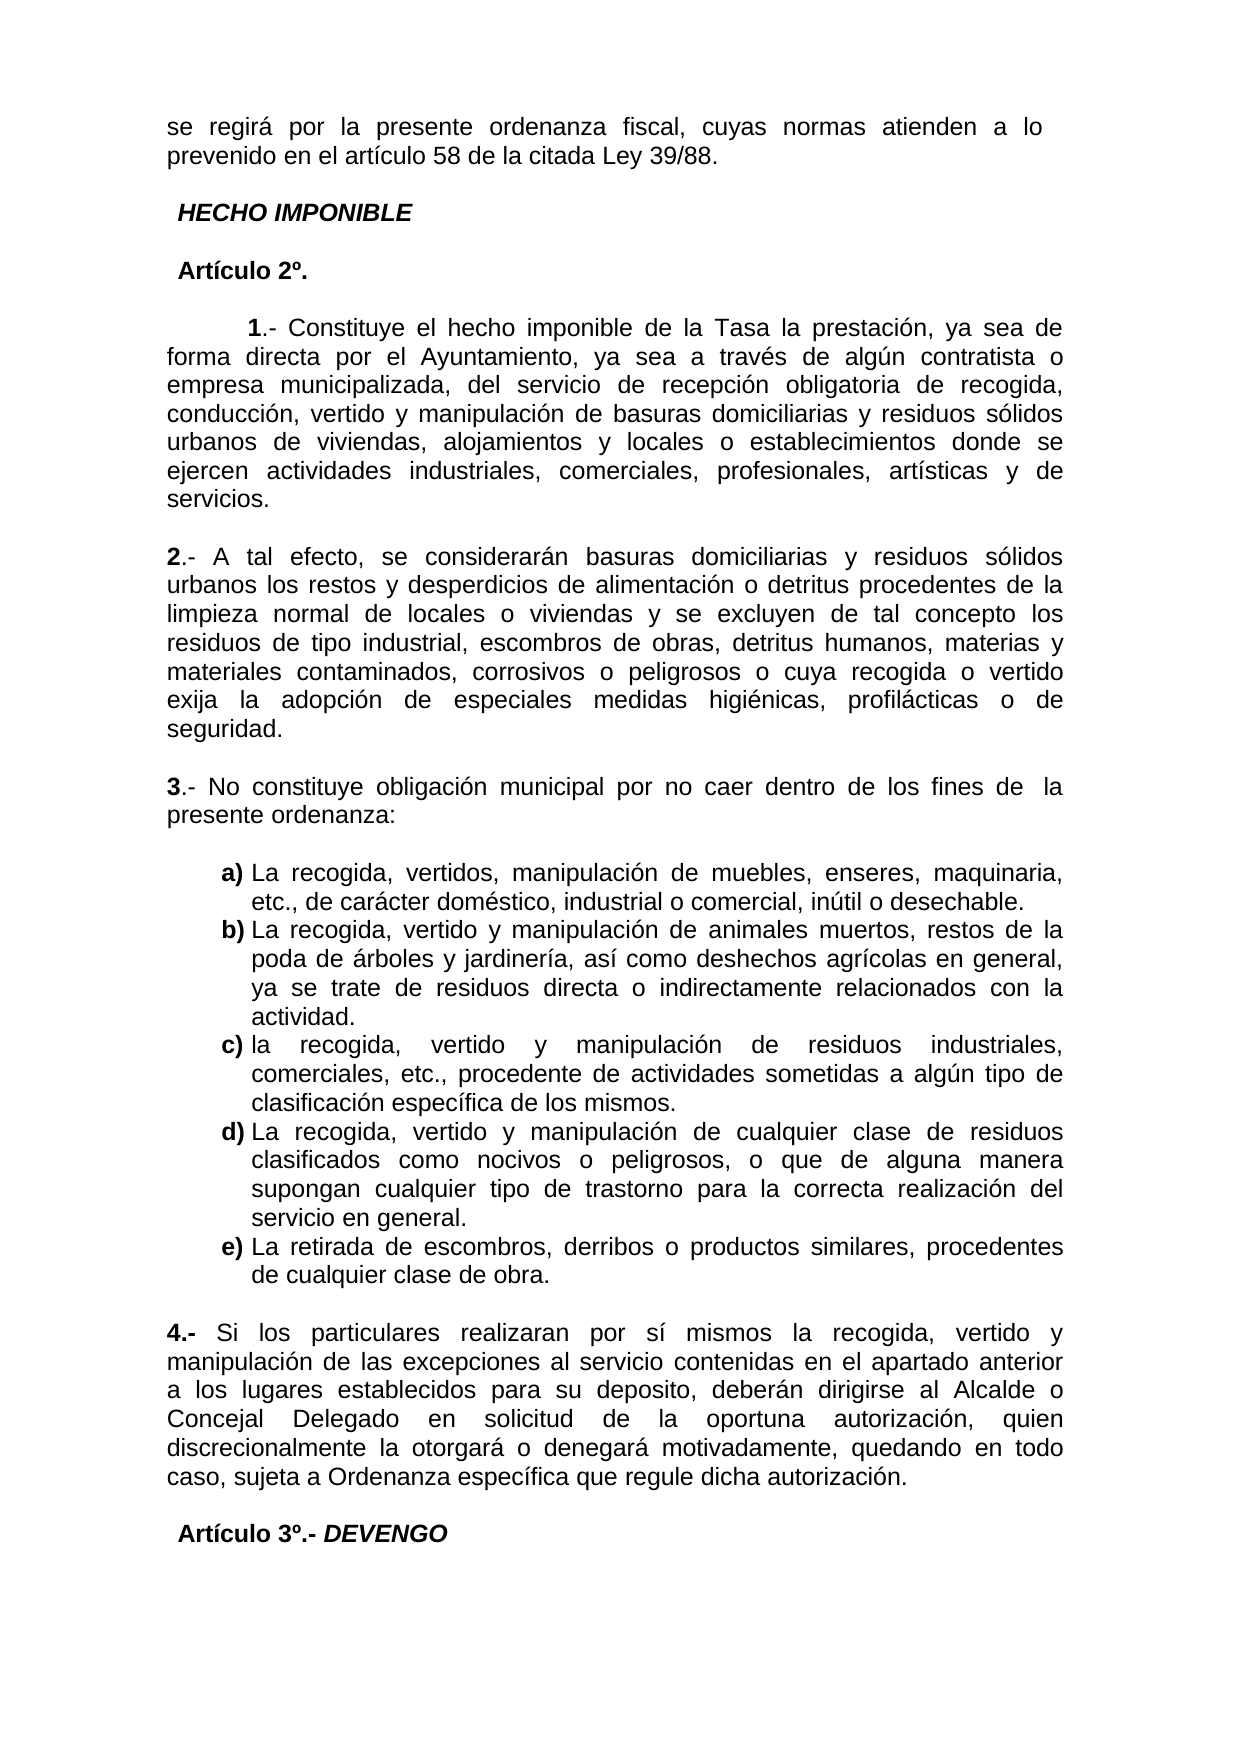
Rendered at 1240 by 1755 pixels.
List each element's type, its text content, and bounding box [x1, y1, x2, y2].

list La recogida, vertidos, manipulación de muebles, enseres, maquinaria, etc., de carácter doméstico, industrial o comercial, inútil o desechable. [221, 858, 1063, 915]
list La recogida, vertido y manipulación de animales muertos, restos de la poda de árboles y jardinería, así como deshechos agrícolas en general, ya se trate de residuos directa o indirectamente relacionados con la actividad. [221, 915, 1063, 1030]
text Artículo 2º. [177, 256, 1075, 284]
text se regirá por la presente ordenanza fiscal, cuyas normas atienden a lo prevenido en el artículo 58 de la citada Ley 39/88. [167, 112, 1063, 169]
text 3.- No constituye obligación municipal por no caer dentro de los fines de la presente ordenanza: [167, 772, 1063, 829]
list la recogida, vertido y manipulación de residuos industriales, comerciales, etc., procedente de actividades sometidas a algún tipo de clasificación específica de los mismos. [221, 1030, 1063, 1117]
text 2.- A tal efecto, se considerarán basuras domiciliarias y residuos sólidos urbanos los restos y desperdicios de alimentación o detritus procedentes de la limpieza normal de locales o viviendas y se excluyen de tal concepto los residuos de tipo industrial, escombros de obras, detritus humanos, materias y materiales contaminados, corrosivos o peligrosos o cuya recogida o vertido exija la adopción de especiales medidas higiénicas, profilácticas o de seguridad. [167, 542, 1064, 743]
list La retirada de escombros, derribos o productos similares, procedentes de cualquier clase de obra. [221, 1232, 1064, 1289]
text Artículo 3º.- DEVENGO [177, 1519, 1075, 1548]
list La recogida, vertido y manipulación de cualquier clase de residuos clasificados como nocivos o peligrosos, o que de alguna manera supongan cualquier tipo de trastorno para la correcta realización del servicio en general. [221, 1117, 1063, 1232]
text 4.- Si los particulares realizaran por sí mismos la recogida, vertido y manipulación de las excepciones al servicio contenidas en el apartado anterior a los lugares establecidos para su deposito, deberán dirigirse al Alcalde o Concejal Delegado en solicitud de la oportuna autorización, quien discrecionalmente la otorgará o denegará motivadamente, quedando en todo caso, sujeta a Ordenanza específica que regule dicha autorización. [167, 1318, 1063, 1490]
text 1.- Constituye el hecho imponible de la Tasa la prestación, ya sea de forma directa por el Ayuntamiento, ya sea a través de algún contratista o empresa municipalizada, del servicio de recepción obligatoria de recogida, conducción, vertido y manipulación de basuras domiciliarias y residuos sólidos urbanos de viviendas, alojamientos y locales o establecimientos donde se ejercen actividades industriales, comerciales, profesionales, artísticas y de servicios. [167, 313, 1064, 513]
subtitle HECHO IMPONIBLE [177, 198, 1075, 227]
